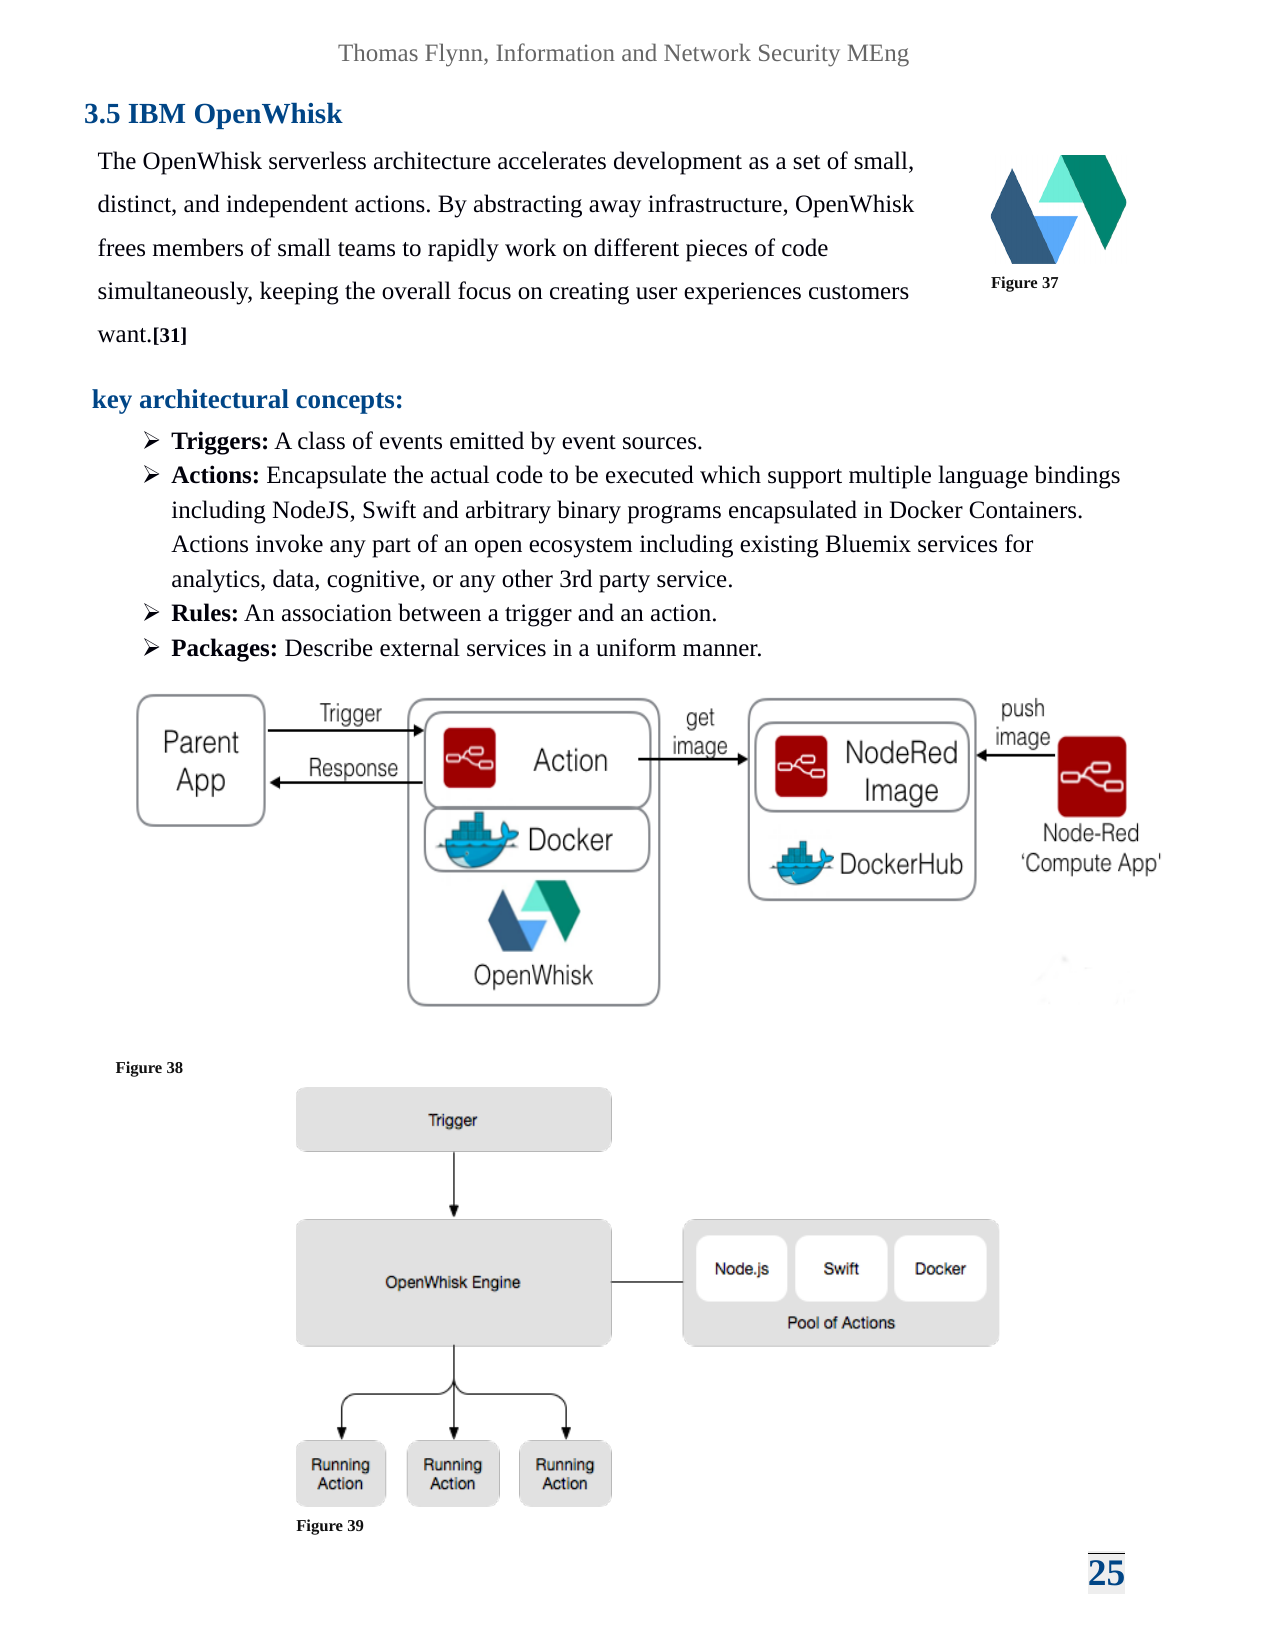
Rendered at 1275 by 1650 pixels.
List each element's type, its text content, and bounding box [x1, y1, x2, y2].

list Packages: Describe external services in a uniform manner. [142, 633, 1125, 661]
picture [122, 676, 1169, 1034]
text Figure 38 [115, 1058, 1208, 1077]
list Actions: Encapsulate the actual code to be executed which support multiple language bindings including NodeJS, Swift and arbitrary binary programs encapsulated in Docker Containers. Actions invoke any part of an open ecosystem including existing Bluemix services for analytics, data, cognitive, or any other 3rd party service. [142, 460, 1125, 592]
text The OpenWhisk serverless architecture accelerates development as a set of small, distinct, and independent actions. By abstracting away infrastructure, OpenWhisk frees members of small teams to rapidly work on different pieces of code simultaneously, keeping the overall focus on creating user experiences customers want.[31] [97, 142, 1156, 348]
text Figure 39 [296, 1507, 1029, 1535]
picture [296, 1087, 1000, 1507]
subtitle key architectural concepts: [92, 383, 1125, 414]
picture [990, 155, 1127, 264]
list Rules: An association between a trigger and an action. [142, 598, 1125, 627]
list Triggers: A class of events emitted by event sources. [142, 426, 1125, 454]
text Figure 37 [991, 264, 1156, 292]
subtitle 3.5 IBM OpenWhisk [81, 96, 1125, 129]
